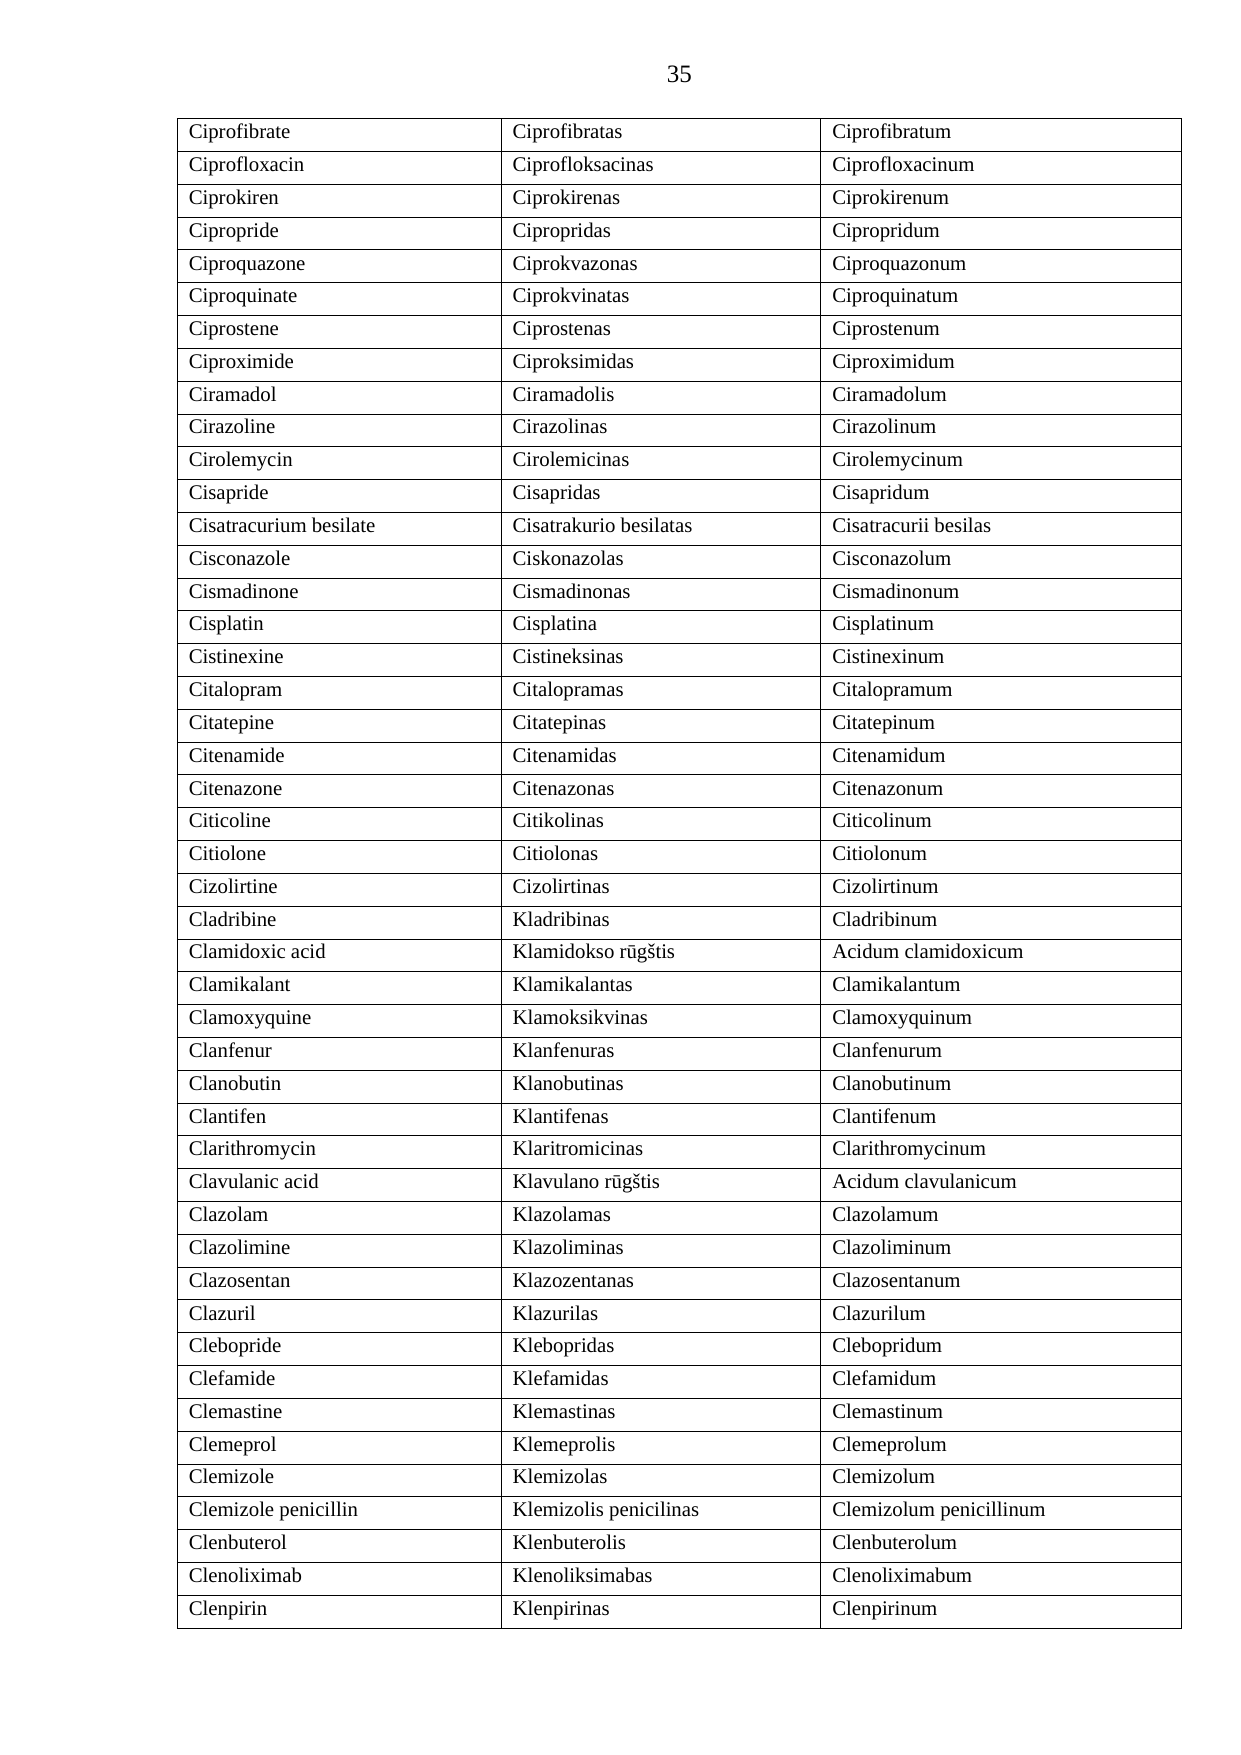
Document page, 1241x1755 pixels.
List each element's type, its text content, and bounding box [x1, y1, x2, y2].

table_cell Klazurilas [502, 1300, 820, 1332]
table_cell Citenazonas [502, 775, 820, 807]
table_cell Clemizole penicillin [178, 1497, 501, 1529]
table_cell Cisconazolum [821, 546, 1181, 577]
table_cell Cisapridas [502, 480, 820, 512]
table_cell Clamikalantum [821, 972, 1181, 1004]
table_cell Clemizolum penicillinum [821, 1497, 1181, 1529]
table_cell Ciproquinatum [821, 283, 1181, 315]
table_cell Cismadinone [178, 579, 501, 610]
table_cell Cirolemicinas [502, 447, 820, 479]
table_cell Ciprofloxacinum [821, 152, 1181, 184]
table_cell Cismadinonas [502, 579, 820, 610]
table_cell Clanfenurum [821, 1038, 1181, 1070]
table_cell Klemeprolis [502, 1432, 820, 1463]
table_cell Citiolonum [821, 841, 1181, 873]
table_cell Citatepine [178, 710, 501, 742]
table_cell Klazoliminas [502, 1235, 820, 1267]
table_cell Cistinexine [178, 644, 501, 676]
table_cell Klenoliksimabas [502, 1563, 820, 1595]
table_cell Clanfenur [178, 1038, 501, 1070]
table_cell Clenpirinum [821, 1596, 1181, 1627]
table_cell Cisplatina [502, 611, 820, 643]
table_cell Clazolam [178, 1202, 501, 1234]
table_cell Cisplatin [178, 611, 501, 643]
table_cell Clazolamum [821, 1202, 1181, 1234]
table_cell Ciprokirenum [821, 185, 1181, 217]
table_cell Cipropridas [502, 218, 820, 249]
table_cell Citalopramum [821, 677, 1181, 709]
table_cell Ciprofibratas [502, 119, 820, 151]
table_cell Ciproximide [178, 349, 501, 381]
table_cell Cirazoline [178, 415, 501, 446]
table_cell Clamikalant [178, 972, 501, 1004]
table_cell Clanobutinum [821, 1071, 1181, 1102]
table_cell Klavulano rūgštis [502, 1169, 820, 1201]
table_cell Citenamidum [821, 743, 1181, 774]
table_cell Citicoline [178, 808, 501, 840]
table_cell Clemeprolum [821, 1432, 1181, 1463]
table_cell Cisapride [178, 480, 501, 512]
table_cell Ciproquazonum [821, 250, 1181, 282]
table_cell Citenamide [178, 743, 501, 774]
table_cell Klamidokso rūgštis [502, 940, 820, 971]
table_cell Cismadinonum [821, 579, 1181, 610]
table_cell Cisconazole [178, 546, 501, 577]
table_cell Clemizolum [821, 1465, 1181, 1496]
table_cell Cirazolinas [502, 415, 820, 446]
table_cell Cirolemycinum [821, 447, 1181, 479]
table_cell Klenbuterolis [502, 1530, 820, 1562]
table_cell Clantifenum [821, 1104, 1181, 1135]
table_cell Ciproquazone [178, 250, 501, 282]
table_cell Cistineksinas [502, 644, 820, 676]
table_cell Ciprofibratum [821, 119, 1181, 151]
table_cell Ciprokiren [178, 185, 501, 217]
table_cell Citalopramas [502, 677, 820, 709]
table_cell Cipropride [178, 218, 501, 249]
table_cell Acidum clavulanicum [821, 1169, 1181, 1201]
table_cell Cisatrakurio besilatas [502, 513, 820, 545]
table_cell Acidum clamidoxicum [821, 940, 1181, 971]
table_cell Clanobutin [178, 1071, 501, 1102]
table_cell Klenpirinas [502, 1596, 820, 1627]
table_cell Cisatracurium besilate [178, 513, 501, 545]
table_cell Clebopride [178, 1333, 501, 1365]
table_cell Ciprostene [178, 316, 501, 348]
table_cell Clazoliminum [821, 1235, 1181, 1267]
table_cell Ciramadolis [502, 382, 820, 413]
table_cell Cladribine [178, 907, 501, 938]
table_cell Clemeprol [178, 1432, 501, 1463]
table_cell Clenoliximabum [821, 1563, 1181, 1595]
table_cell Klamoksikvinas [502, 1005, 820, 1037]
table_cell Cizolirtine [178, 874, 501, 906]
table_cell Clenoliximab [178, 1563, 501, 1595]
table_cell Klanobutinas [502, 1071, 820, 1102]
table_cell Cizolirtinum [821, 874, 1181, 906]
table_cell Cirazolinum [821, 415, 1181, 446]
table_cell Klamikalantas [502, 972, 820, 1004]
table_cell Klazozentanas [502, 1268, 820, 1299]
table_cell Ciprostenum [821, 316, 1181, 348]
table_cell Clemastine [178, 1399, 501, 1431]
table_cell Citatepinum [821, 710, 1181, 742]
table_cell Citikolinas [502, 808, 820, 840]
table_cell Ciprofloxacin [178, 152, 501, 184]
table_cell Citalopram [178, 677, 501, 709]
table_cell Ciprofibrate [178, 119, 501, 151]
table_cell Ciprokvazonas [502, 250, 820, 282]
table_cell Clebopridum [821, 1333, 1181, 1365]
table_cell Ciskonazolas [502, 546, 820, 577]
table_cell Clarithromycin [178, 1136, 501, 1168]
table_cell Cizolirtinas [502, 874, 820, 906]
table_cell Clemizole [178, 1465, 501, 1496]
table_cell Klemastinas [502, 1399, 820, 1431]
table_cell Ciramadol [178, 382, 501, 413]
table_cell Clazuril [178, 1300, 501, 1332]
table_cell Cipropridum [821, 218, 1181, 249]
table_cell Clantifen [178, 1104, 501, 1135]
table_cell Clenbuterolum [821, 1530, 1181, 1562]
table_cell Citatepinas [502, 710, 820, 742]
table_cell Clazosentan [178, 1268, 501, 1299]
table_cell Klefamidas [502, 1366, 820, 1398]
table_cell Citiolone [178, 841, 501, 873]
table_cell Clemastinum [821, 1399, 1181, 1431]
table_cell Klazolamas [502, 1202, 820, 1234]
table_cell Klaritromicinas [502, 1136, 820, 1168]
table_cell Citiolonas [502, 841, 820, 873]
table_cell Ciproksimidas [502, 349, 820, 381]
table_cell Ciprofloksacinas [502, 152, 820, 184]
table_cell Clenbuterol [178, 1530, 501, 1562]
table_cell Ciprokirenas [502, 185, 820, 217]
table_cell Clarithromycinum [821, 1136, 1181, 1168]
table_cell Cistinexinum [821, 644, 1181, 676]
table_cell Citenamidas [502, 743, 820, 774]
table_cell Clamidoxic acid [178, 940, 501, 971]
table_cell Cisapridum [821, 480, 1181, 512]
table_cell Citenazone [178, 775, 501, 807]
table_cell Clenpirin [178, 1596, 501, 1627]
table_cell Clefamidum [821, 1366, 1181, 1398]
table_cell Citicolinum [821, 808, 1181, 840]
table_cell Clazolimine [178, 1235, 501, 1267]
table_cell Klemizolis penicilinas [502, 1497, 820, 1529]
table_cell Clavulanic acid [178, 1169, 501, 1201]
table_cell Ciprostenas [502, 316, 820, 348]
table_cell Cladribinum [821, 907, 1181, 938]
table_cell Clazurilum [821, 1300, 1181, 1332]
table_cell Clazosentanum [821, 1268, 1181, 1299]
table_cell Citenazonum [821, 775, 1181, 807]
table_cell Clefamide [178, 1366, 501, 1398]
table_cell Cisplatinum [821, 611, 1181, 643]
table_cell Ciproquinate [178, 283, 501, 315]
table_cell Ciproximidum [821, 349, 1181, 381]
table_cell Kladribinas [502, 907, 820, 938]
table_cell Cisatracurii besilas [821, 513, 1181, 545]
table_cell Clamoxyquinum [821, 1005, 1181, 1037]
table_cell Klemizolas [502, 1465, 820, 1496]
table_cell Ciramadolum [821, 382, 1181, 413]
table_cell Klantifenas [502, 1104, 820, 1135]
table_cell Ciprokvinatas [502, 283, 820, 315]
table_cell Cirolemycin [178, 447, 501, 479]
table_cell Klanfenuras [502, 1038, 820, 1070]
table_cell Klebopridas [502, 1333, 820, 1365]
table_cell Clamoxyquine [178, 1005, 501, 1037]
